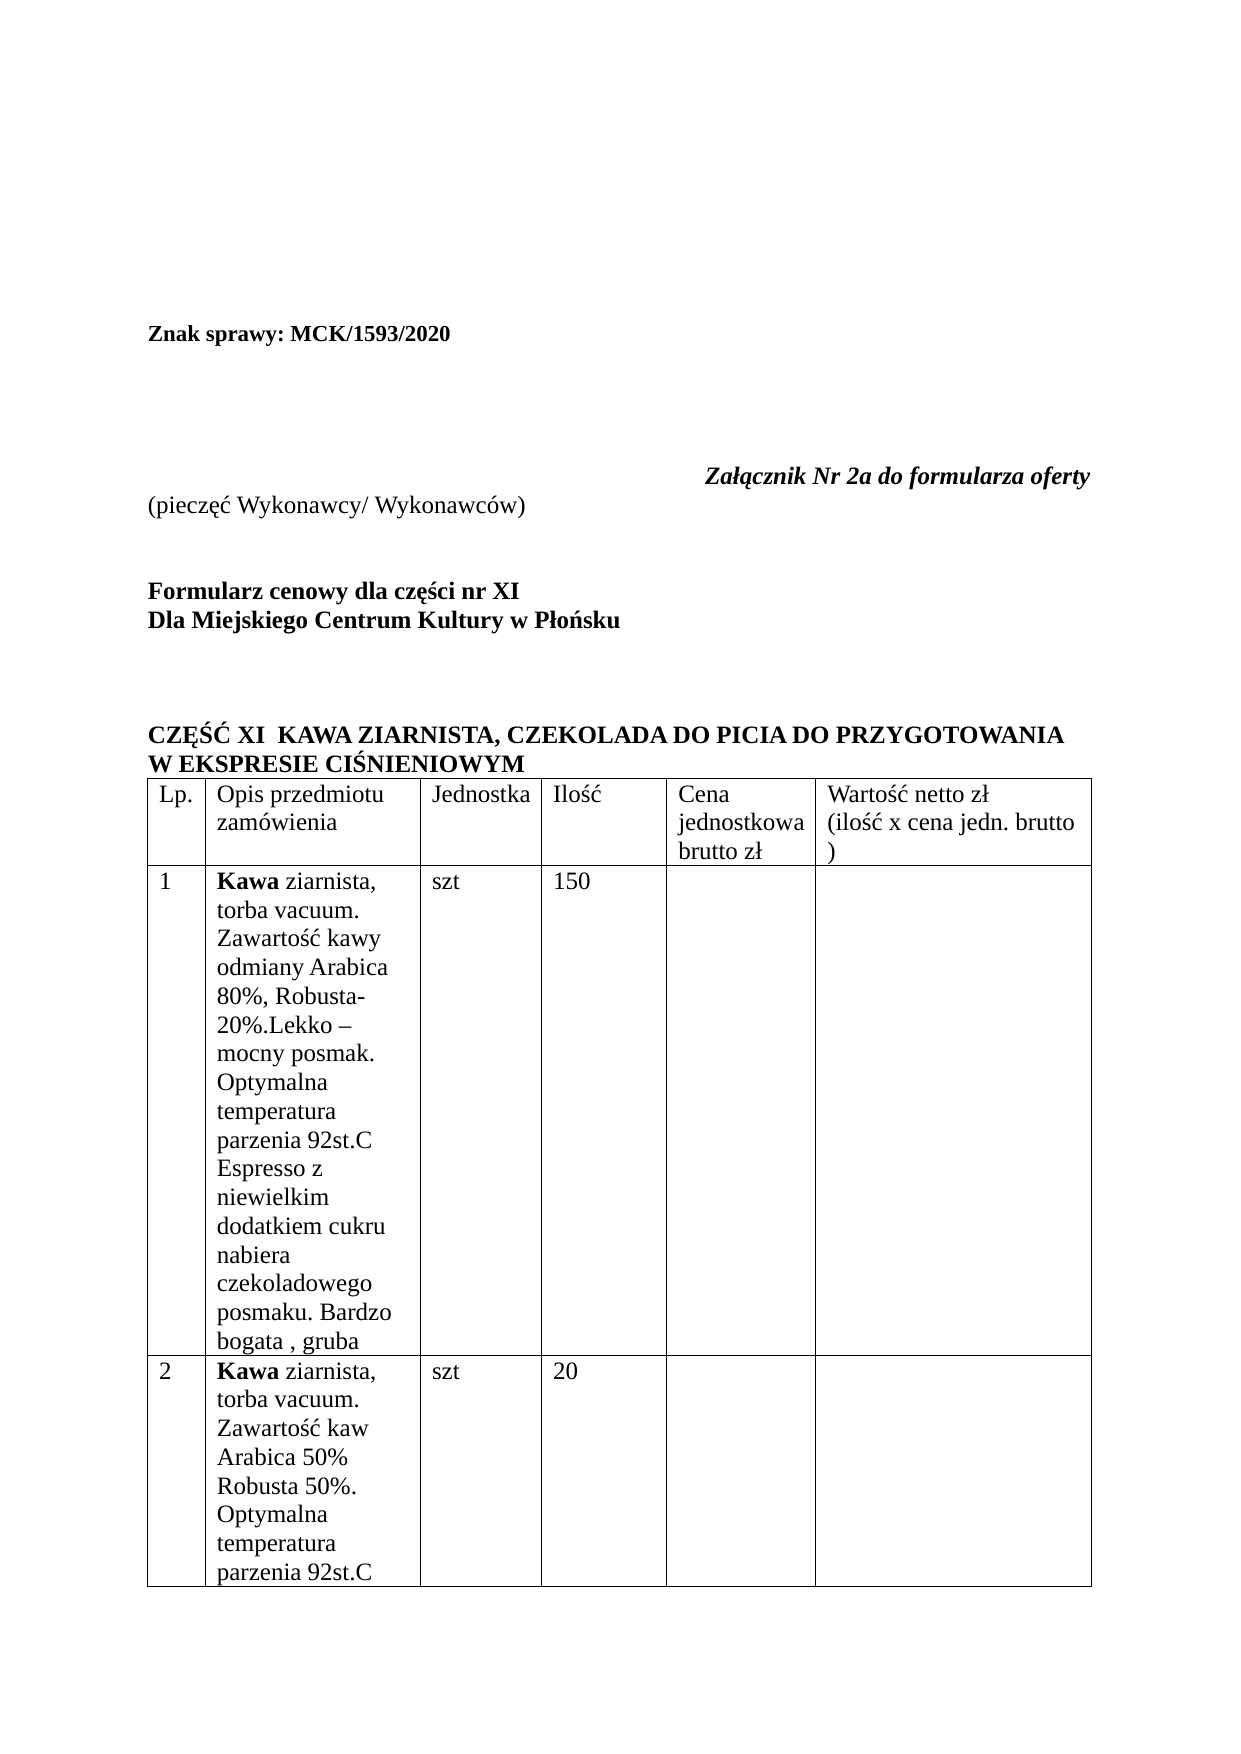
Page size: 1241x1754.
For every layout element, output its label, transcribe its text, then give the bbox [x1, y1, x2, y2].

text Dla Miejskiego Centrum Kultury w Płońsku [148, 605, 1093, 634]
table_cell szt [421, 1356, 541, 1586]
table_header Wartość netto zł (ilość x cena jedn. brutto ) [816, 779, 1091, 865]
table_cell Kawa ziarnista, torba vacuum. Zawartość kaw Arabica 50% Robusta 50%. Optymalna temperatura parzenia 92st.C [206, 1356, 420, 1586]
text CZĘŚĆ XI KAWA ZIARNISTA, CZEKOLADA DO PICIA DO PRZYGOTOWANIA W EKSPRESIE CIŚNIENIOWYM [148, 720, 1093, 778]
table_header Opis przedmiotu zamówienia [206, 779, 420, 865]
text (pieczęć Wykonawcy/ Wykonawców) [148, 490, 1093, 519]
table_cell 150 [542, 866, 666, 1355]
table_cell szt [421, 866, 541, 1355]
table_cell Kawa ziarnista, torba vacuum. Zawartość kawy odmiany Arabica 80%, Robusta- 20%.Lekko – mocny posmak. Optymalna temperatura parzenia 92st.C Espresso z niewielkim dodatkiem cukru nabiera czekoladowego posmaku. Bardzo bogata , gruba [206, 866, 420, 1355]
text Formularz cenowy dla części nr XI [148, 576, 1093, 605]
table_header Jednostka [421, 779, 541, 865]
table_cell [816, 866, 1091, 1355]
table_cell 1 [148, 866, 205, 1355]
table_cell 2 [148, 1356, 205, 1586]
table_header Cena jednostkowa brutto zł [667, 779, 815, 865]
table_cell [667, 1356, 815, 1586]
text Znak sprawy: MCK/1593/2020 [148, 320, 1093, 346]
table_cell 20 [542, 1356, 666, 1586]
text Załącznik Nr 2a do formularza oferty [148, 461, 1093, 490]
table_header Lp. [148, 779, 205, 865]
table_cell [667, 866, 815, 1355]
table_cell [816, 1356, 1091, 1586]
table_header Ilość [542, 779, 666, 865]
